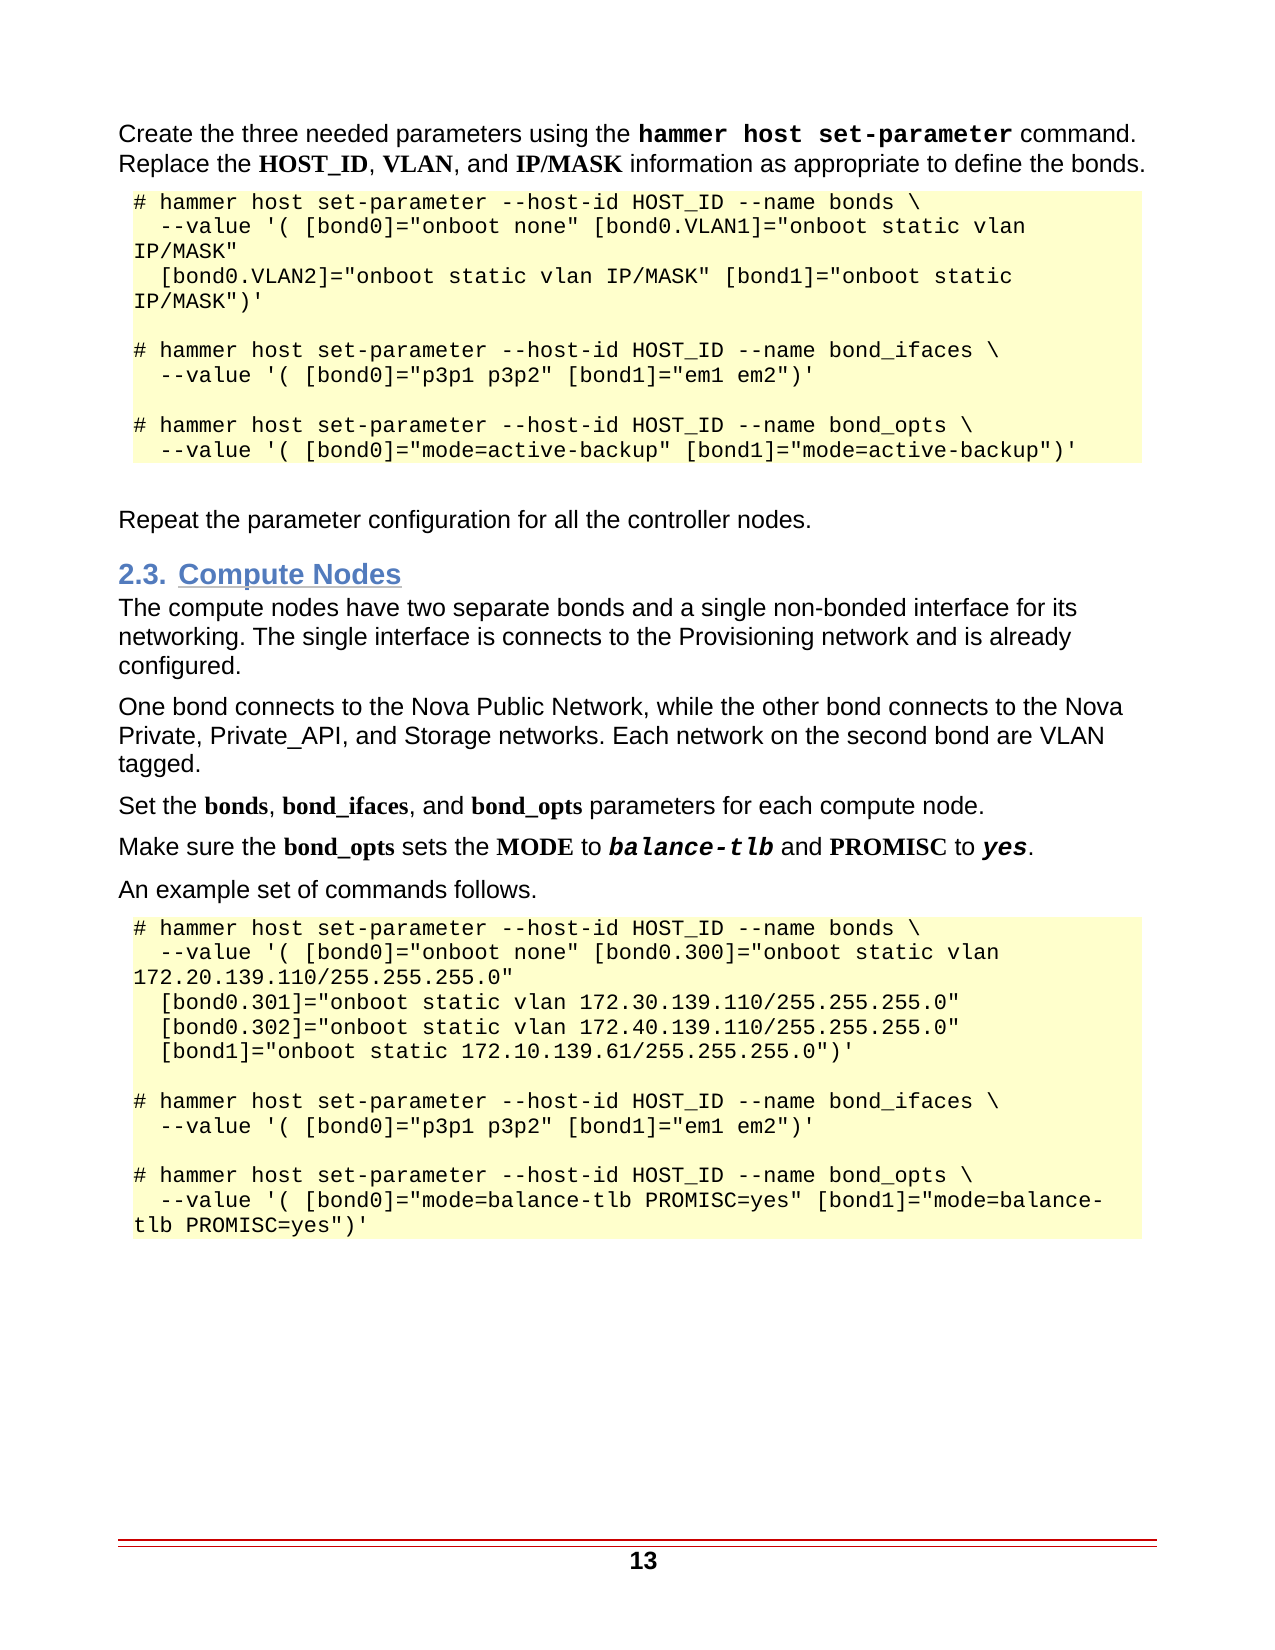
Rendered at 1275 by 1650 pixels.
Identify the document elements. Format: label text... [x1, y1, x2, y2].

text An example set of commands follows. [118, 875, 1157, 904]
text # hammer host set-parameter --host-id HOST_ID --name bonds \ --value '( [bond0]="onboot none" [bond0.VLAN1]="onboot static vlan IP/MASK" [bond0.VLAN2]="onboot static vlan IP/MASK" [bond1]="onboot static IP/MASK")' # hammer host set-parameter --host-id HOST_ID --name bond_ifaces \ --value '( [bond0]="p3p1 p3p2" [bond1]="em1 em2")' # hammer host set-parameter --host-id HOST_ID --name bond_opts \ --value '( [bond0]="mode=active-backup" [bond1]="mode=active-backup")' [133, 191, 1142, 463]
text One bond connects to the Nova Public Network, while the other bond connects to the Nova Private, Private_API, and Storage networks. Each network on the second bond are VLAN tagged. [118, 692, 1157, 778]
subtitle Compute Nodes [118, 557, 1157, 590]
text The compute nodes have two separate bonds and a single non-bonded interface for its networking. The single interface is connects to the Provisioning network and is already configured. [118, 593, 1157, 679]
text Repeat the parameter configuration for all the controller nodes. [118, 505, 1157, 533]
text Create the three needed parameters using the hammer host set-parameter command. Replace the HOST_ID, VLAN, and IP/MASK information as appropriate to define the bonds. [118, 118, 1157, 178]
text # hammer host set-parameter --host-id HOST_ID --name bonds \ --value '( [bond0]="onboot none" [bond0.300]="onboot static vlan 172.20.139.110/255.255.255.0" [bond0.301]="onboot static vlan 172.30.139.110/255.255.255.0" [bond0.302]="onboot static vlan 172.40.139.110/255.255.255.0" [bond1]="onboot static 172.10.139.61/255.255.255.0")' # hammer host set-parameter --host-id HOST_ID --name bond_ifaces \ --value '( [bond0]="p3p1 p3p2" [bond1]="em1 em2")' # hammer host set-parameter --host-id HOST_ID --name bond_opts \ --value '( [bond0]="mode=balance-tlb PROMISC=yes" [bond1]="mode=balance-tlb PROMISC=yes")' [133, 917, 1142, 1239]
text Set the bonds, bond_ifaces, and bond_opts parameters for each compute node. [118, 791, 1157, 819]
text Make sure the bond_opts sets the MODE to balance-tlb and PROMISC to yes. [118, 832, 1157, 863]
